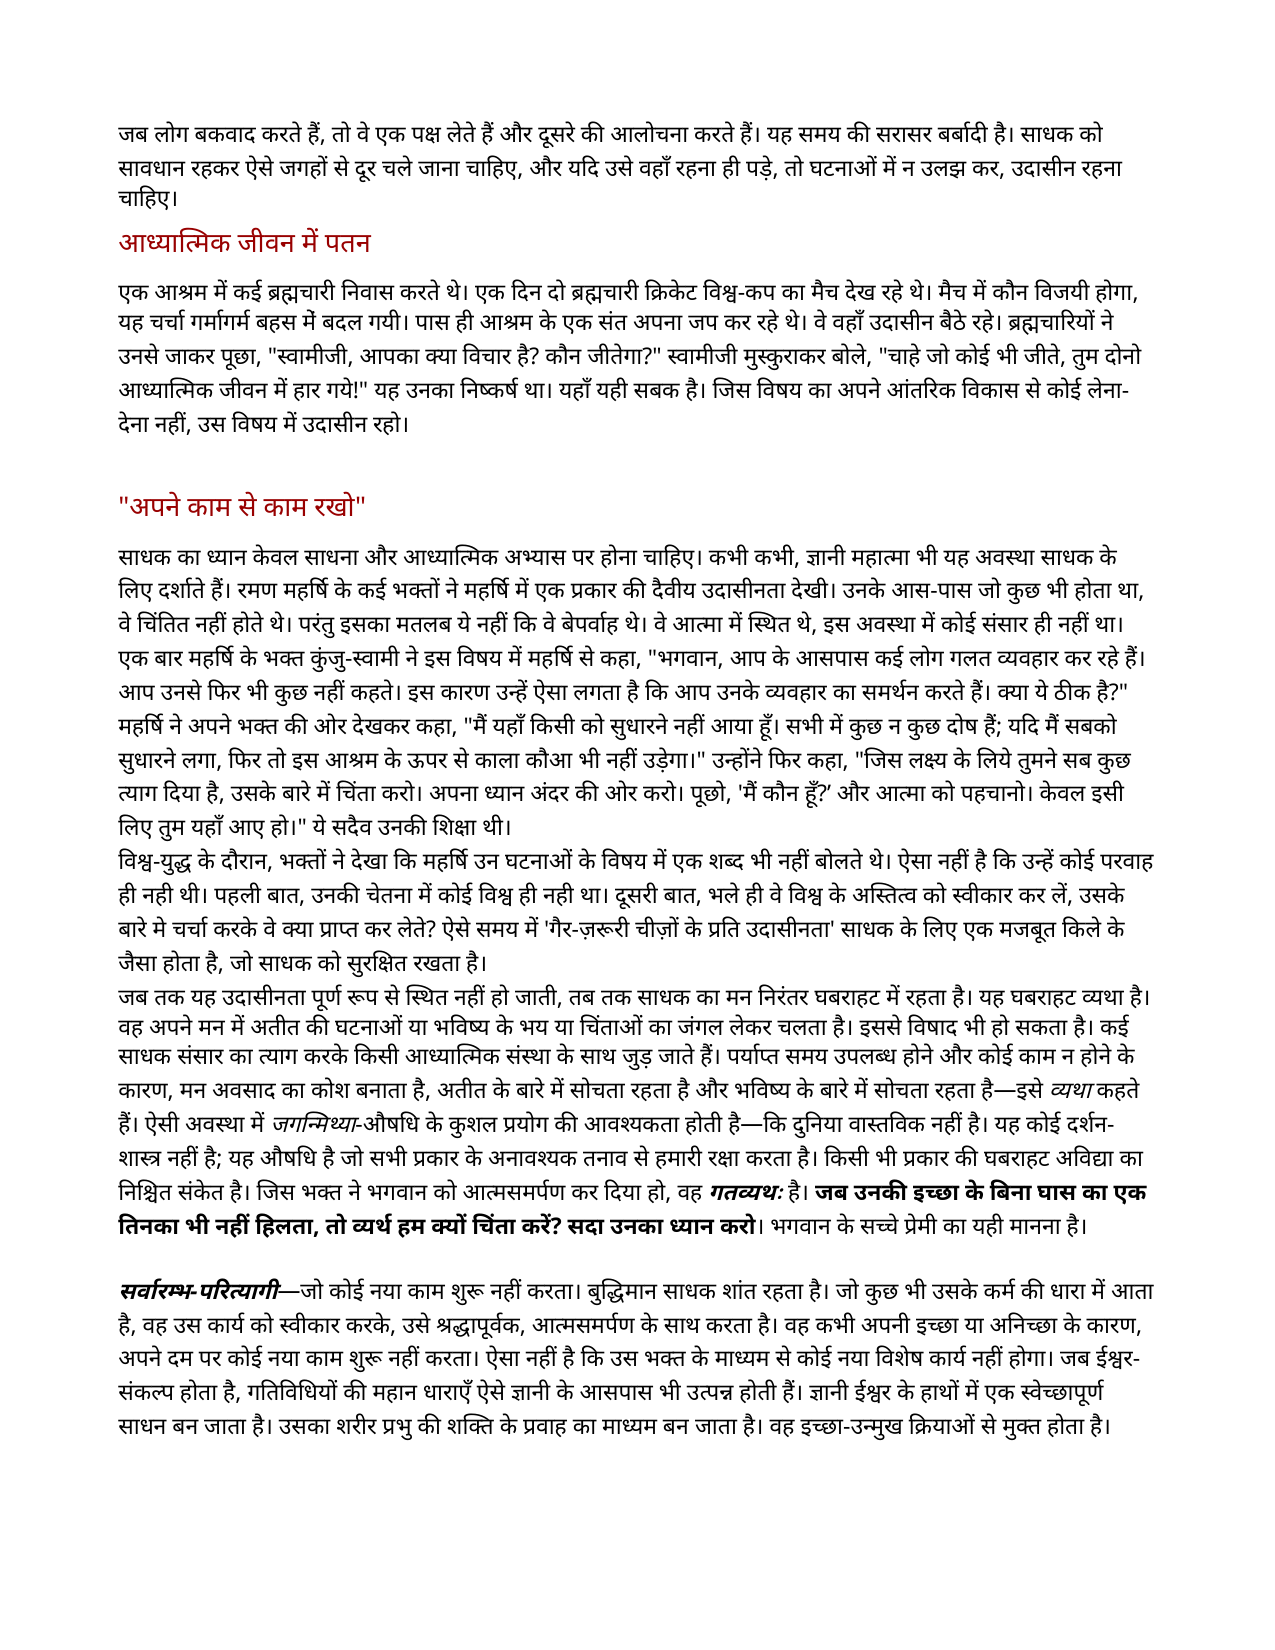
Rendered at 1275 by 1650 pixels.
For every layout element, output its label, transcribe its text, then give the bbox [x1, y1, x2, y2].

text साधक का ध्यान केवल साधना और आध्यात्मिक अभ्यास पर होना चाहिए। कभी कभी, ज्ञानी महात्मा भी यह अवस्था साधक के लिए दर्शाते हैं। रमण महर्षि के कई भक्तों ने महर्षि में एक प्रकार की दैवीय उदासीनता देखी। उनके आस-पास जो कुछ भी होता था, वे चिंतित नहीं होते थे। परंतु इसका मतलब ये नहीं कि वे बेपर्वाह थे। वे आत्मा में स्थित थे, इस अवस्था में कोई संसार ही नहीं था। एक बार महर्षि के भक्त कुंजु-स्वामी ने इस विषय में महर्षि से कहा, "भगवान, आप के आसपास कई लोग गलत व्यवहार कर रहे हैं। आप उनसे फिर भी कुछ नहीं कहते। इस कारण उन्हें ऐसा लगता है कि आप उनके व्यवहार का समर्थन करते हैं। क्या ये ठीक है?" महर्षि ने अपने भक्त की ओर देखकर कहा, "मैं यहाँ किसी को सुधारने नहीं आया हूँ। सभी में कुछ न कुछ दोष हैं; यदि मैं सबको सुधारने लगा, फिर तो इस आश्रम के ऊपर से काला कौआ भी नहीं उड़ेगा।" उन्होंने फिर कहा, "जिस लक्ष्य के लिये तुमने सब कुछ त्याग दिया है, उसके बारे में चिंता करो। अपना ध्यान अंदर की ओर करो। पूछो, 'मैं कौन हूँ?’ और आत्मा को पहचानो। केवल इसी लिए तुम यहाँ आए हो।" ये सदैव उनकी शिक्षा थी। [118, 540, 1157, 845]
text सर्वारम्भ-परित्यागी—जो कोई नया काम शुरू नहीं करता। बुद्धिमान साधक शांत रहता है। जो कुछ भी उसके कर्म की धारा में आता है, वह उस कार्य को स्वीकार करके, उसे श्रद्धापूर्वक, आत्मसमर्पण के साथ करता है। वह कभी अपनी इच्छा या अनिच्छा के कारण, अपने दम पर कोई नया काम शुरू नहीं करता। ऐसा नहीं है कि उस भक्त के माध्यम से कोई नया विशेष कार्य नहीं होगा। जब ईश्वर-संकल्प होता है, गतिविधियों की महान धाराएँ ऐसे ज्ञानी के आसपास भी उत्पन्न होती हैं। ज्ञानी ईश्वर के हाथों में एक स्वेच्छापूर्ण साधन बन जाता है। उसका शरीर प्रभु की शक्ति के प्रवाह का माध्यम बन जाता है। वह इच्छा-उन्मुख क्रियाओं से मुक्त होता है। [118, 1275, 1157, 1444]
subtitle "अपने काम से काम रखो" [118, 488, 1157, 528]
text जब तक यह उदासीनता पूर्ण रूप से स्थित नहीं हो जाती, तब तक साधक का मन निरंतर घबराहट में रहता है। यह घबराहट व्यथा है। वह अपने मन में अतीत की घटनाओं या भविष्य के भय या चिंताओं का जंगल लेकर चलता है। इससे विषाद भी हो सकता है। कई साधक संसार का त्याग करके किसी आध्यात्मिक संस्था के साथ जुड़ जाते हैं। पर्याप्त समय उपलब्ध होने और कोई काम न होने के कारण, मन अवसाद का कोश बनाता है, अतीत के बारे में सोचता रहता है और भविष्य के बारे में सोचता रहता है—इसे व्यथा कहते हैं। ऐसी अवस्था में जगन्मिथ्या-औषधि के कुशल प्रयोग की आवश्यकता होती है—कि दुनिया वास्तविक नहीं है। यह कोई दर्शन-शास्त्र नहीं है; यह औषधि है जो सभी प्रकार के अनावश्यक तनाव से हमारी रक्षा करता है। किसी भी प्रकार की घबराहट अविद्या का निश्चित संकेत है। जिस भक्त ने भगवान को आत्मसमर्पण कर दिया हो, वह गतव्यथः है। जब उनकी इच्छा के बिना घास का एक तिनका भी नहीं हिलता, तो व्यर्थ हम क्यों चिंता करें? सदा उनका ध्यान करो। भगवान के सच्चे प्रेमी का यही मानना है। [118, 981, 1157, 1243]
text एक आश्रम में कई ब्रह्मचारी निवास करते थे। एक दिन दो ब्रह्मचारी क्रिकेट विश्व-कप का मैच देख रहे थे। मैच में कौन विजयी होगा, यह चर्चा गर्मागर्म बहस में‌ बदल गयी। पास ही आश्रम के एक संत अपना जप कर रहे थे। वे वहाँ उदासीन बैठे रहे। ब्रह्मचारियों ने उनसे जाकर पूछा, "स्वामीजी, आपका क्या विचार है? कौन जीतेगा?" स्वामीजी मुस्कुराकर बोले, "चाहे जो कोई भी जीते, तुम दोनो आध्यात्मिक जीवन में हार गये!" यह उनका निष्कर्ष था। यहाँ यही सबक है। जिस विषय का अपने आंतरिक विकास से कोई लेना-देना नहीं, उस विषय में उदासीन रहो। [118, 276, 1157, 441]
subtitle आध्यात्मिक जीवन में पतन [118, 228, 1157, 263]
text विश्व-युद्ध के दौरान, भक्तों ने देखा कि महर्षि उन घटनाओं के विषय में एक शब्द भी नहीं बोलते थे। ऐसा नहीं है कि उन्हें कोई परवाह ही नही थी। पहली बात, उनकी चेतना में कोई विश्व ही नही था। दूसरी बात, भले ही वे विश्व के अस्तित्व को स्वीकार कर लें, उसके बारे मे चर्चा करके वे क्या प्राप्त कर लेते? ऐसे समय में 'गैर-ज़रूरी चीज़ों के प्रति उदासीनता' साधक के लिए एक मजबूत किले के जैसा होता है, जो साधक को सुरक्षित रखता है। [118, 845, 1157, 981]
text जब लोग बकवाद करते हैं, तो वे एक पक्ष लेते हैं और दूसरे की आलोचना करते हैं। यह समय की सरासर बर्बादी है। साधक को सावधान रहकर ऐसे जगहों से दूर चले जाना चाहिए, और यदि उसे वहाँ रहना ही पड़े, तो घटनाओं में न उलझ कर, उदासीन रहना चाहिए। [118, 118, 1157, 216]
